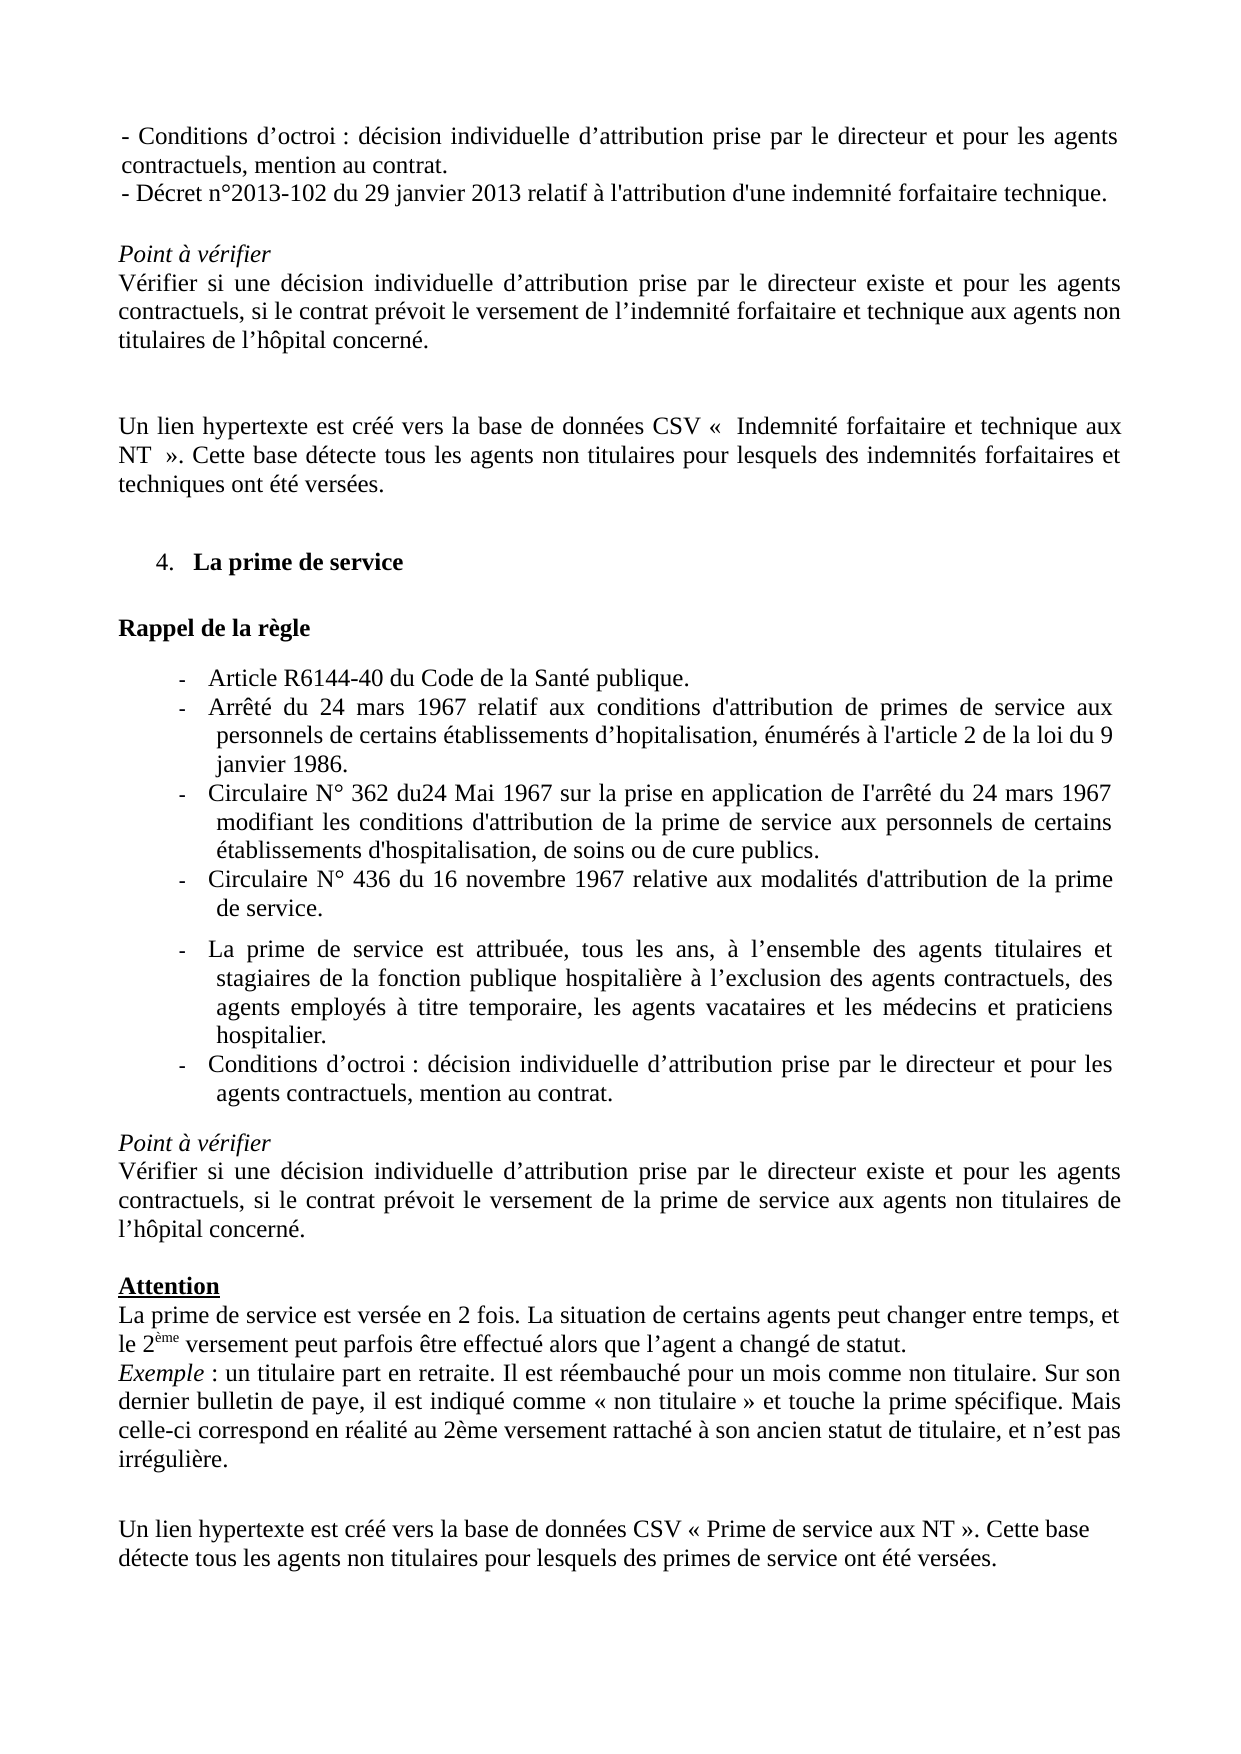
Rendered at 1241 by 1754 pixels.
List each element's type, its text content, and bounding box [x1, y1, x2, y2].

list La prime de service est versée en 2 fois. La situation de certains agents peut changer entre temps, et le 2ème versement peut parfois être effectué alors que l’agent a changé de statut. [118, 1300, 1122, 1358]
list La prime de service est attribuée, tous les ans, à l’ensemble des agents titulaires et stagiaires de la fonction publique hospitalière à l’exclusion des agents contractuels, des agents employés à titre temporaire, les agents vacataires et les médecins et praticiens hospitalier. [170, 926, 1122, 1049]
text - Conditions d’octroi : décision individuelle d’attribution prise par le directeur et pour les agents contractuels, mention au contrat. [118, 118, 1122, 178]
list Circulaire N° 362 du24 Mai 1967 sur la prise en application de I'arrêté du 24 mars 1967 modifiant les conditions d'attribution de la prime de service aux personnels de certains établissements d'hospitalisation, de soins ou de cure publics. [170, 778, 1122, 864]
text Un lien hypertexte est créé vers la base de données CSV « Prime de service aux NT ». Cette base détecte tous les agents non titulaires pour lesquels des primes de service ont été versées. [118, 1514, 1122, 1571]
list La prime de service [156, 547, 1122, 576]
text Point à vérifier [118, 1128, 1122, 1156]
text Un lien hypertexte est créé vers la base de données CSV « Indemnité forfaitaire et technique aux NT ». Cette base détecte tous les agents non titulaires pour lesquels des indemnités forfaitaires et techniques ont été versées. [118, 411, 1122, 498]
list Exemple : un titulaire part en retraite. Il est réembauché pour un mois comme non titulaire. Sur son dernier bulletin de paye, il est indiqué comme « non titulaire » et touche la prime spécifique. Mais celle-ci correspond en réalité au 2ème versement rattaché à son ancien statut de titulaire, et n’est pas irrégulière. [118, 1358, 1122, 1473]
text - Décret n°2013-102 du 29 janvier 2013 relatif à l'attribution d'une indemnité forfaitaire technique. [118, 178, 1122, 207]
list Circulaire N° 436 du 16 novembre 1967 relative aux modalités d'attribution de la prime de service. [170, 864, 1122, 922]
list Arrêté du 24 mars 1967 relatif aux conditions d'attribution de primes de service aux personnels de certains établissements d’hopitalisation, énumérés à l'article 2 de la loi du 9 janvier 1986. [170, 692, 1122, 778]
text Point à vérifier [118, 239, 1122, 268]
list Vérifier si une décision individuelle d’attribution prise par le directeur existe et pour les agents contractuels, si le contrat prévoit le versement de la prime de service aux agents non titulaires de l’hôpital concerné. [118, 1156, 1122, 1243]
text Attention [118, 1271, 1122, 1300]
list Article R6144-40 du Code de la Santé publique. [170, 655, 1122, 692]
text Rappel de la règle [118, 613, 1122, 642]
text Vérifier si une décision individuelle d’attribution prise par le directeur existe et pour les agents contractuels, si le contrat prévoit le versement de l’indemnité forfaitaire et technique aux agents non titulaires de l’hôpital concerné. [118, 268, 1122, 354]
list Conditions d’octroi : décision individuelle d’attribution prise par le directeur et pour les agents contractuels, mention au contrat. [170, 1049, 1122, 1115]
